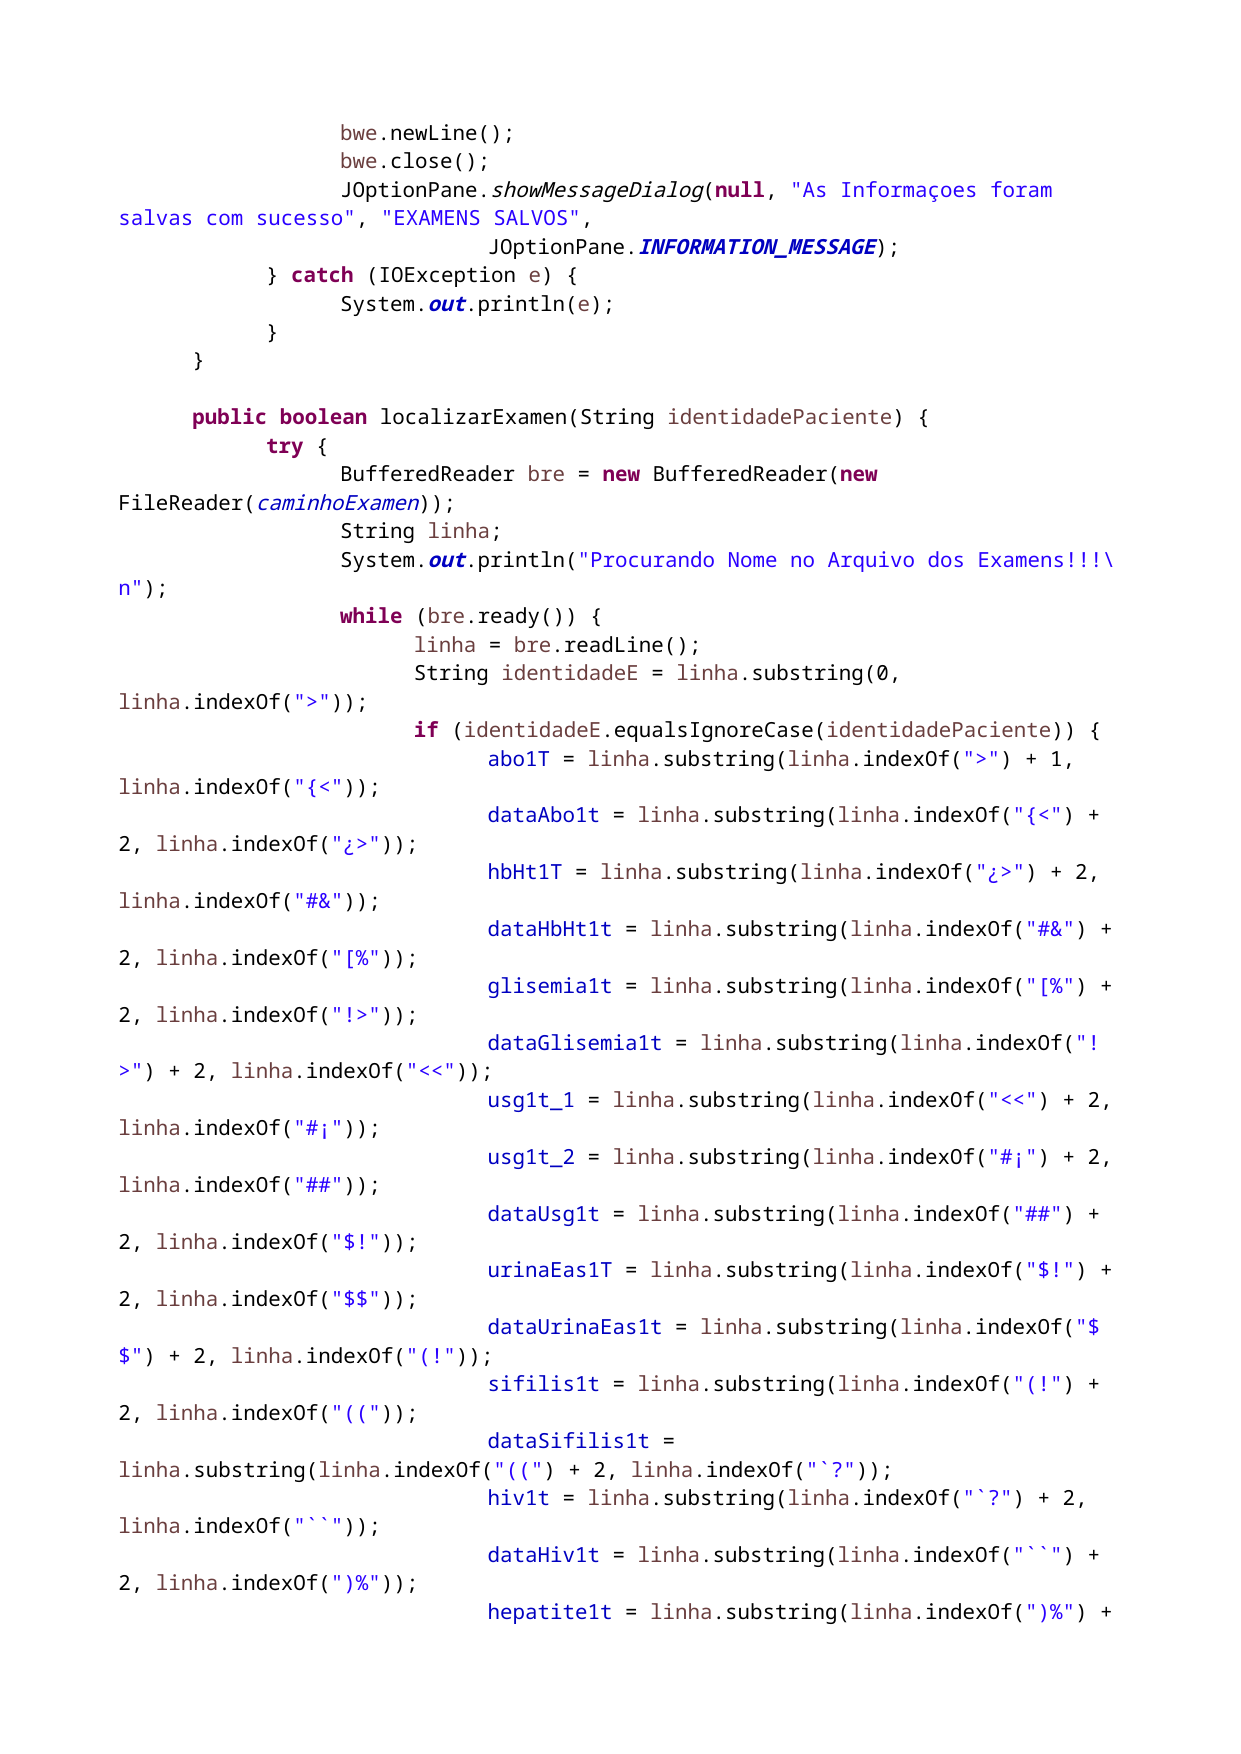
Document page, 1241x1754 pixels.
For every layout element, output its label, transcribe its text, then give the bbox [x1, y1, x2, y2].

text abo1T = linha.substring(linha.indexOf(">") + 1, linha.indexOf("{<")); [118, 744, 1122, 801]
text hepatite1t = linha.substring(linha.indexOf(")%") + [118, 1597, 1122, 1625]
text usg1t_1 = linha.substring(linha.indexOf("<<") + 2, linha.indexOf("#¡")); [118, 1085, 1122, 1142]
text BufferedReader bre = new BufferedReader(new FileReader(caminhoExamen)); [118, 459, 1122, 516]
text hiv1t = linha.substring(linha.indexOf("`?") + 2, linha.indexOf("``")); [118, 1483, 1122, 1540]
text dataUsg1t = linha.substring(linha.indexOf("##") + 2, linha.indexOf("$!")); [118, 1199, 1122, 1256]
text bwe.close(); [118, 147, 1122, 175]
text usg1t_2 = linha.substring(linha.indexOf("#¡") + 2, linha.indexOf("##")); [118, 1142, 1122, 1199]
text dataHiv1t = linha.substring(linha.indexOf("``") + 2, linha.indexOf(")%")); [118, 1540, 1122, 1597]
text urinaEas1T = linha.substring(linha.indexOf("$!") + 2, linha.indexOf("$$")); [118, 1256, 1122, 1312]
text try { [118, 431, 1122, 459]
text } catch (IOException e) { [118, 260, 1122, 289]
text System.out.println("Procurando Nome no Arquivo dos Examens!!!\n"); [118, 545, 1122, 602]
text sifilis1t = linha.substring(linha.indexOf("(!") + 2, linha.indexOf("((")); [118, 1369, 1122, 1426]
text JOptionPane.INFORMATION_MESSAGE); [118, 232, 1122, 260]
text if (identidadeE.equalsIgnoreCase(identidadePaciente)) { [118, 715, 1122, 744]
text dataAbo1t = linha.substring(linha.indexOf("{<") + 2, linha.indexOf("¿>")); [118, 801, 1122, 857]
text while (bre.ready()) { [118, 602, 1122, 630]
text String linha; [118, 516, 1122, 545]
text } [118, 317, 1122, 346]
text } [118, 346, 1122, 374]
text dataUrinaEas1t = linha.substring(linha.indexOf("$$") + 2, linha.indexOf("(!")); [118, 1312, 1122, 1369]
text String identidadeE = linha.substring(0, linha.indexOf(">")); [118, 658, 1122, 715]
text glisemia1t = linha.substring(linha.indexOf("[%") + 2, linha.indexOf("!>")); [118, 971, 1122, 1028]
text hbHt1T = linha.substring(linha.indexOf("¿>") + 2, linha.indexOf("#&")); [118, 857, 1122, 914]
text bwe.newLine(); [118, 118, 1122, 147]
text public boolean localizarExamen(String identidadePaciente) { [118, 402, 1122, 431]
text System.out.println(e); [118, 289, 1122, 317]
text JOptionPane.showMessageDialog(null, "As Informaçoes foram salvas com sucesso", "EXAMENS SALVOS", [118, 175, 1122, 232]
text dataSifilis1t = linha.substring(linha.indexOf("((") + 2, linha.indexOf("`?")); [118, 1426, 1122, 1483]
text dataHbHt1t = linha.substring(linha.indexOf("#&") + 2, linha.indexOf("[%")); [118, 914, 1122, 971]
text linha = bre.readLine(); [118, 630, 1122, 658]
text dataGlisemia1t = linha.substring(linha.indexOf("!>") + 2, linha.indexOf("<<")); [118, 1028, 1122, 1085]
